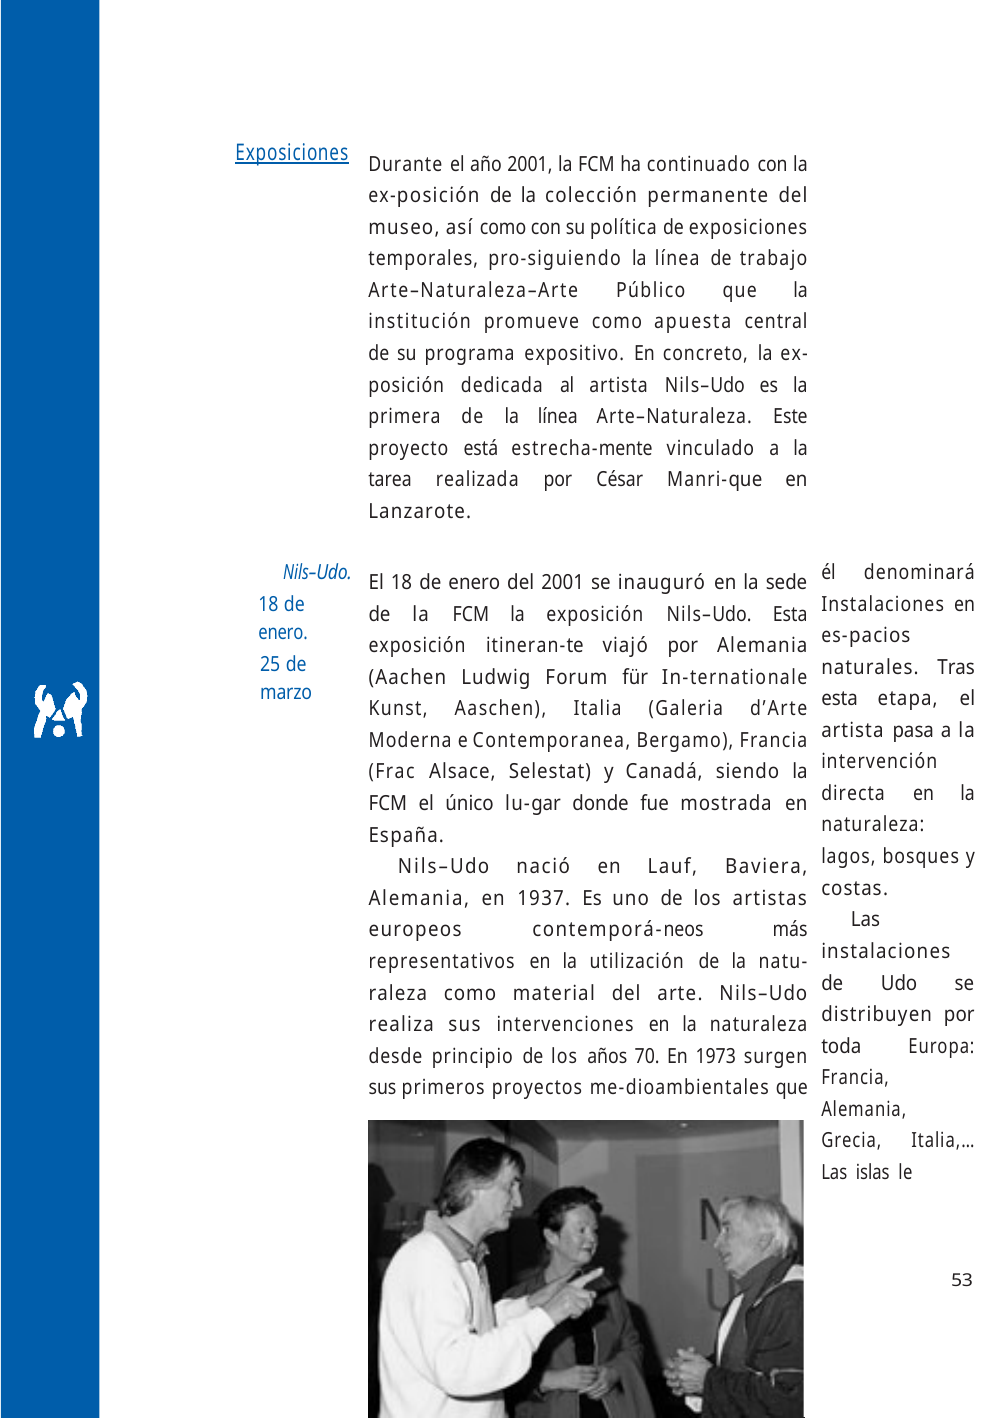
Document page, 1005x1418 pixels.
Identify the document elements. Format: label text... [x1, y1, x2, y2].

text Exposiciones [235, 136, 354, 167]
text Durante el año 2001, la FCM ha continuado con la ex-posición de la colección permanente del museo, así como con su política de exposiciones temporales, pro-siguiendo la línea de trabajo Arte–Naturaleza–Arte Público que la institución promueve como apuesta central de su programa expositivo. En concreto, la ex-posición dedicada al artista Nils–Udo es la primera de la línea Arte–Naturaleza. Este proyecto está estrecha-mente vinculado a la tarea realizada por César Manri-que en Lanzarote. [368, 149, 807, 524]
text 53 [811, 1267, 973, 1291]
text él denominará Instalaciones en es-pacios naturales. Tras esta etapa, el artista pasa a la intervención directa en la naturaleza: lagos, bosques y costas. [821, 557, 975, 901]
text Nils–Udo. [103, 557, 354, 586]
text El 18 de enero del 2001 se inauguró en la sede de la FCM la exposición Nils–Udo. Esta exposición itineran-te viajó por Alemania (Aachen Ludwig Forum für In-ternationale Kunst, Aaschen), Italia (Galeria d’Arte Moderna e Contemporanea, Bergamo), Francia (Frac Alsace, Selestat) y Canadá, siendo la FCM el único lu-gar donde fue mostrada en España. [368, 567, 807, 848]
text Las instalaciones de Udo se distribuyen por toda Europa: Francia, Alemania, Grecia, Italia,… Las islas le [821, 904, 974, 1186]
text 25 de marzo [260, 649, 354, 706]
text 18 de enero. [258, 589, 354, 646]
text Nils–Udo nació en Lauf, Baviera, Alemania, en 1937. Es uno de los artistas europeos contemporá-neos más representativos en la utilización de la natu-raleza como material del arte. Nils–Udo realiza sus intervenciones en la naturaleza desde principio de los años 70. En 1973 surgen sus primeros proyectos me-dioambientales que [368, 851, 807, 1101]
